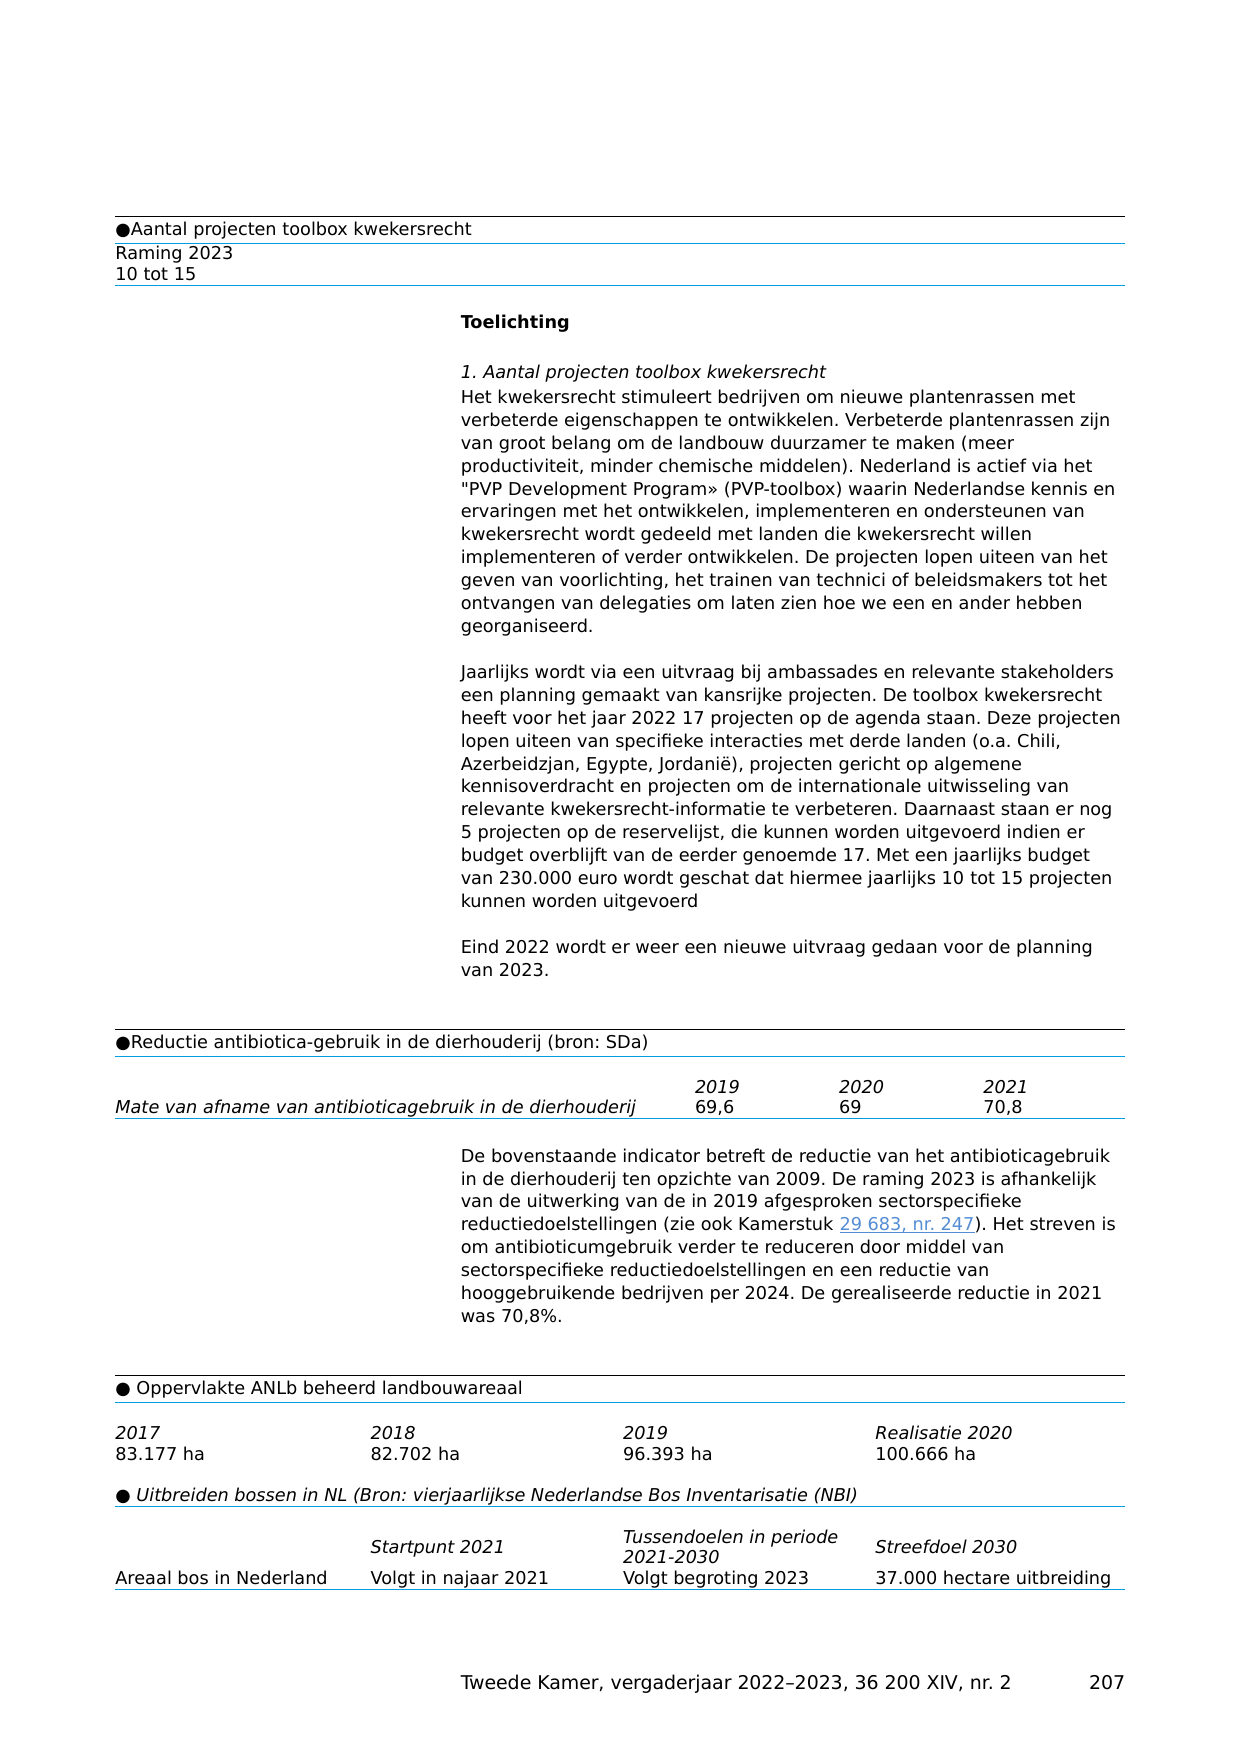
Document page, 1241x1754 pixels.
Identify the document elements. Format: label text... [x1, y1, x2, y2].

table_cell 100.666 ha [872, 1444, 1125, 1464]
table_cell Areaal bos in Nederland [115, 1568, 367, 1588]
table_cell 2017 [115, 1423, 367, 1444]
table_cell 2020 [836, 1077, 980, 1097]
table_cell Raming 2023 [115, 244, 1125, 264]
text 1. Aantal projecten toolbox kwekersrecht [461, 360, 1125, 383]
table_cell 2018 [368, 1423, 620, 1444]
table_cell Streefdoel 2030 [872, 1527, 1125, 1568]
table_cell [872, 1403, 1125, 1423]
table_cell Volgt begroting 2023 [620, 1568, 872, 1588]
table_cell 69,6 [692, 1098, 836, 1118]
table_cell 37.000 hectare uitbreiding [872, 1568, 1125, 1588]
table_cell ● Uitbreiden bossen in NL (Bron: vierjaarlijkse Nederlandse Bos Inventarisatie (NBI) [115, 1485, 1125, 1506]
table_cell [115, 1057, 1125, 1077]
table_cell ● Oppervlakte ANLb beheerd landbouwareaal [115, 1376, 1125, 1402]
table_cell ●Reductie antibiotica-gebruik in de dierhouderij (bron: SDa) [115, 1030, 1125, 1056]
table_header DOELSTELLING: ZORGEN VOOR DE INSTANDHOUDING VAN BIODIVERSITEIT [115, 1350, 1125, 1375]
table_cell [115, 1464, 367, 1485]
text Jaarlijks wordt via een uitvraag bij ambassades en relevante stakeholders een planning gemaakt van kansrijke projecten. De toolbox kwekersrecht heeft voor het jaar 2022 17 projecten op de agenda staan. Deze projecten lopen uiteen van specifieke interacties met derde landen (o.a. Chili, Azerbeidzjan, Egypte, Jordanië), projecten gericht op algemene kennisoverdracht en projecten om de internationale uitwisseling van relevante kwekersrecht-informatie te verbeteren. Daarnaast staan er nog 5 projecten op de reservelijst, die kunnen worden uitgevoerd indien er budget overblijft van de eerder genoemde 17. Met een jaarlijks budget van 230.000 euro wordt geschat dat hiermee jaarlijks 10 tot 15 projecten kunnen worden uitgevoerd [461, 660, 1125, 912]
table_cell [115, 1077, 259, 1097]
table_cell 82.702 ha [368, 1444, 620, 1464]
table_header BEVORDEREN PLANTGEZONDHEID [115, 191, 1125, 216]
table_cell [115, 1403, 367, 1423]
text De bovenstaande indicator betreft de reductie van het antibioticagebruik in de dierhouderij ten opzichte van 2009. De raming 2023 is afhankelijk van de uitwerking van de in 2019 afgesproken sectorspecifieke reductiedoelstellingen (zie ook Kamerstuk 29 683, nr. 247). Het streven is om antibioticumgebruik verder te reduceren door middel van sectorspecifieke reductiedoelstellingen en een reductie van hooggebruikende bedrijven per 2024. De gerealiseerde reductie in 2021 was 70,8%. [461, 1144, 1125, 1327]
table_cell Realisatie 2020 [872, 1423, 1125, 1444]
table_cell [115, 1507, 367, 1527]
table_cell [872, 1507, 1125, 1527]
table_cell 70,8 [980, 1098, 1125, 1118]
text Eind 2022 wordt er weer een nieuwe uitvraag gedaan voor de planning van 2023. [461, 935, 1125, 981]
table_cell 2021 [980, 1077, 1125, 1097]
table_cell [620, 1464, 872, 1485]
table_cell [872, 1464, 1125, 1485]
table_cell [368, 1403, 620, 1423]
table_cell [548, 1077, 692, 1097]
table_cell Volgt in najaar 2021 [368, 1568, 620, 1588]
table_cell [115, 1527, 367, 1568]
table_cell [620, 1507, 872, 1527]
table_cell Startpunt 2021 [368, 1527, 620, 1568]
table_cell 2019 [620, 1423, 872, 1444]
table_cell 2019 [692, 1077, 836, 1097]
table_cell [368, 1464, 620, 1485]
table_cell ●Aantal projecten toolbox kwekersrecht [115, 217, 1125, 243]
table_cell 96.393 ha [620, 1444, 872, 1464]
table_cell [404, 1077, 548, 1097]
table_cell [368, 1507, 620, 1527]
table_cell [620, 1403, 872, 1423]
table_cell [259, 1077, 403, 1097]
table_cell 83.177 ha [115, 1444, 367, 1464]
table_cell Tussendoelen in periode 2021-2030 [620, 1527, 872, 1568]
text Het kwekersrecht stimuleert bedrijven om nieuwe plantenrassen met verbeterde eigenschappen te ontwikkelen. Verbeterde plantenrassen zijn van groot belang om de landbouw duurzamer te maken (meer productiviteit, minder chemische middelen). Nederland is actief via het "PVP Development Program» (PVP-toolbox) waarin Nederlandse kennis en ervaringen met het ontwikkelen, implementeren en ondersteunen van kwekersrecht wordt gedeeld met landen die kwekersrecht willen implementeren of verder ontwikkelen. De projecten lopen uiteen van het geven van voorlichting, het trainen van technici of beleidsmakers tot het ontvangen van delegaties om laten zien hoe we een en ander hebben georganiseerd. [461, 385, 1125, 637]
table_cell 69 [836, 1098, 980, 1118]
text Toelichting [461, 310, 1125, 333]
table_cell 10 tot 15 [115, 264, 1125, 284]
table_header BEVORDEREN DIERGEZONDHEID [115, 1004, 1125, 1029]
table_cell Mate van afname van antibioticagebruik in de dierhouderij [115, 1098, 692, 1118]
